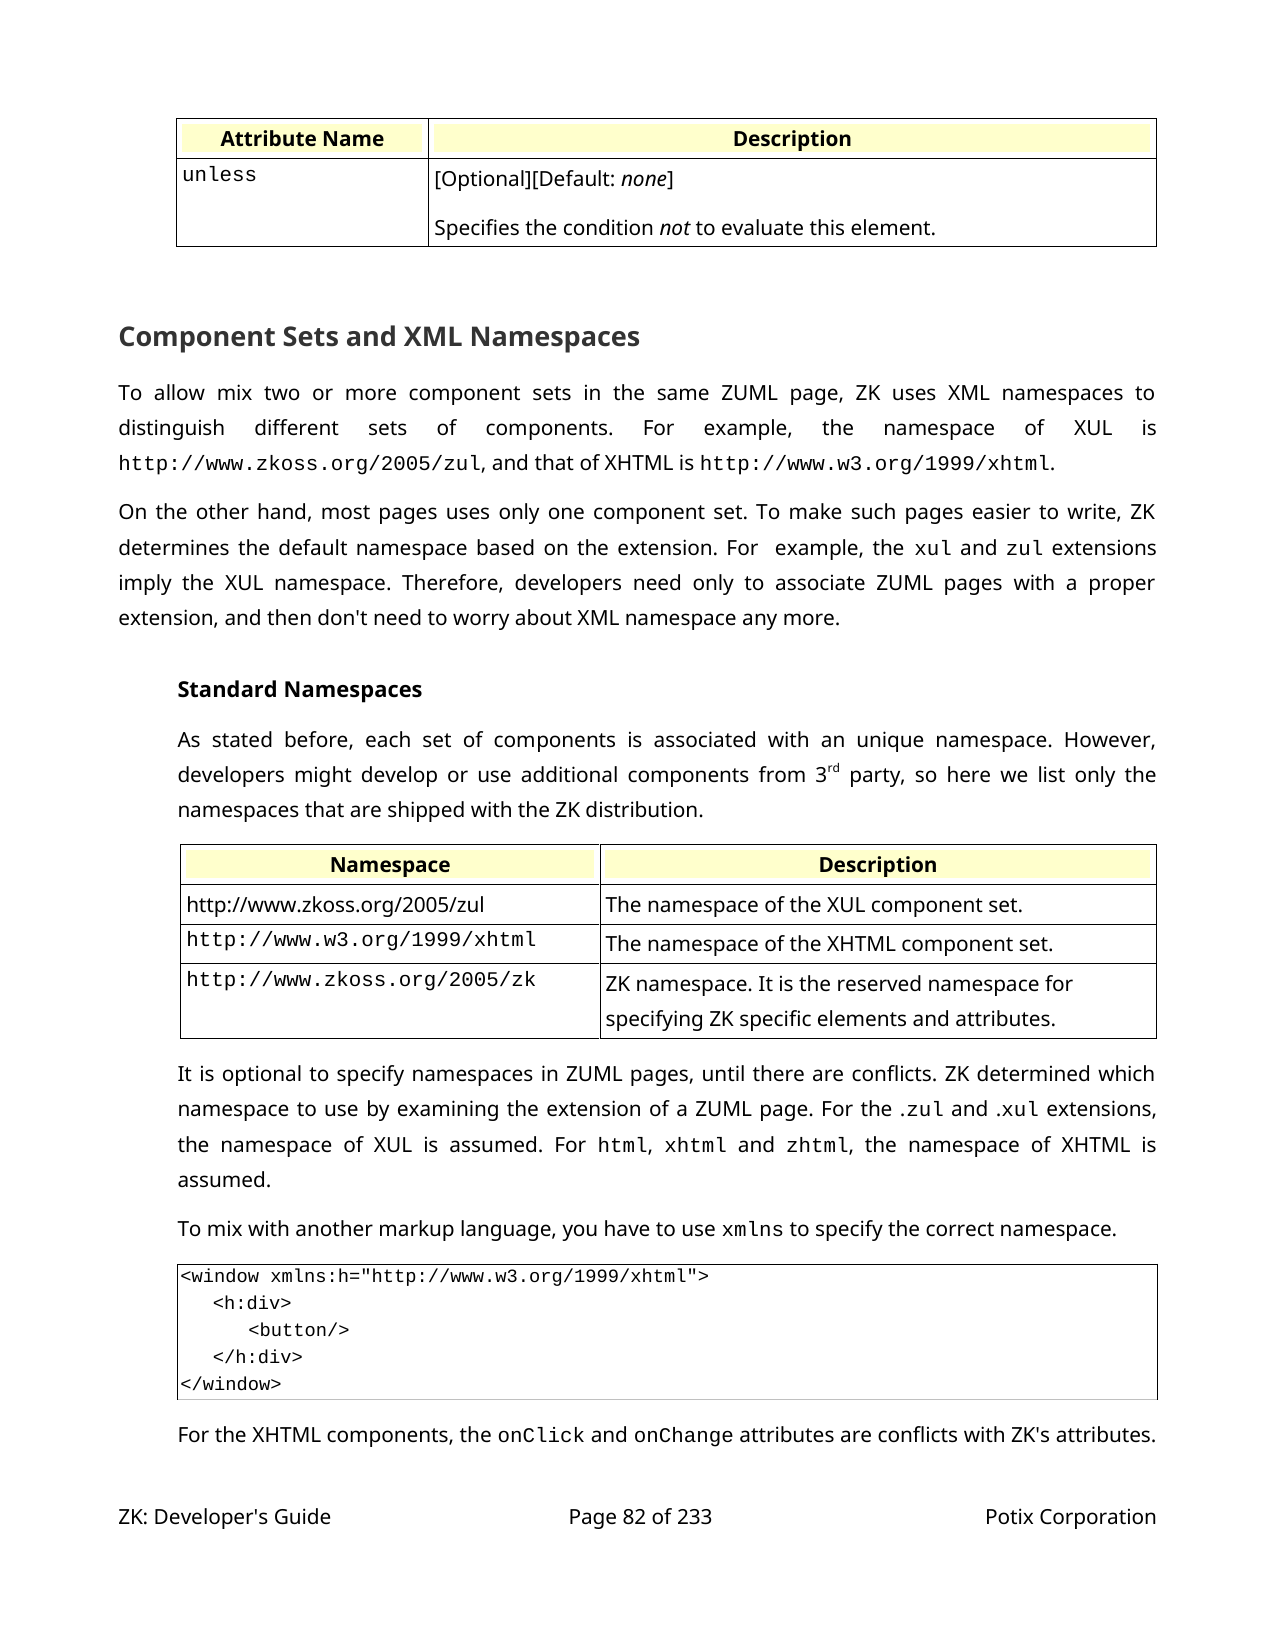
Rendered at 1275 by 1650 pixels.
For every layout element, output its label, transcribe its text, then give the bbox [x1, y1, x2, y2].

table_header Description [429, 119, 1156, 158]
text On the other hand, most pages uses only one component set. To make such pages easier to write, ZK determines the default namespace based on the extension. For example, the xul and zul extensions imply the XUL namespace. Therefore, developers need only to associate ZUML pages with a proper extension, and then don't need to worry about XML namespace any more. [118, 497, 1157, 632]
text To allow mix two or more component sets in the same ZUML page, ZK uses XML namespaces to distinguish different sets of components. For example, the namespace of XUL is http://www.zkoss.org/2005/zul, and that of XHTML is http://www.w3.org/1999/xhtml. [118, 378, 1157, 477]
text <window xmlns:h="http://www.w3.org/1999/xhtml"> [178, 1265, 1157, 1288]
table_cell The namespace of the XUL component set. [601, 885, 1156, 924]
table_header Namespace [181, 845, 599, 884]
text </h:div> [178, 1345, 1157, 1369]
text As stated before, each set of components is associated with an unique namespace. However, developers might develop or use additional components from 3rd party, so here we list only the namespaces that are shipped with the ZK distribution. [177, 725, 1157, 823]
table_cell The namespace of the XHTML component set. [601, 925, 1156, 963]
table_cell ZK namespace. It is the reserved namespace for specifying ZK specific elements and attributes. [601, 964, 1156, 1038]
table_cell http://www.zkoss.org/2005/zk [181, 964, 599, 1038]
text It is optional to specify namespaces in ZUML pages, until there are conflicts. ZK determined which namespace to use by examining the extension of a ZUML page. For the .zul and .xul extensions, the namespace of XUL is assumed. For html, xhtml and zhtml, the namespace of XHTML is assumed. [177, 1059, 1157, 1194]
table_cell http://www.zkoss.org/2005/zul [181, 885, 599, 924]
text <h:div> [178, 1291, 1157, 1315]
table_cell http://www.w3.org/1999/xhtml [181, 925, 599, 963]
table_header Attribute Name [177, 119, 428, 158]
subtitle Component Sets and XML Namespaces [118, 317, 1157, 354]
table_header Description [601, 845, 1156, 884]
table_cell [Optional][Default: none] Specifies the condition not to evaluate this element. [429, 159, 1156, 246]
text To mix with another markup language, you have to use xmlns to specify the correct namespace. [177, 1214, 1157, 1243]
text </window> [178, 1372, 1157, 1399]
text <button/> [178, 1318, 1157, 1342]
table_cell unless [177, 159, 428, 246]
subtitle Standard Namespaces [177, 674, 1157, 704]
text For the XHTML components, the onClick and onChange attributes are conflicts with ZK's attributes. [177, 1420, 1157, 1449]
